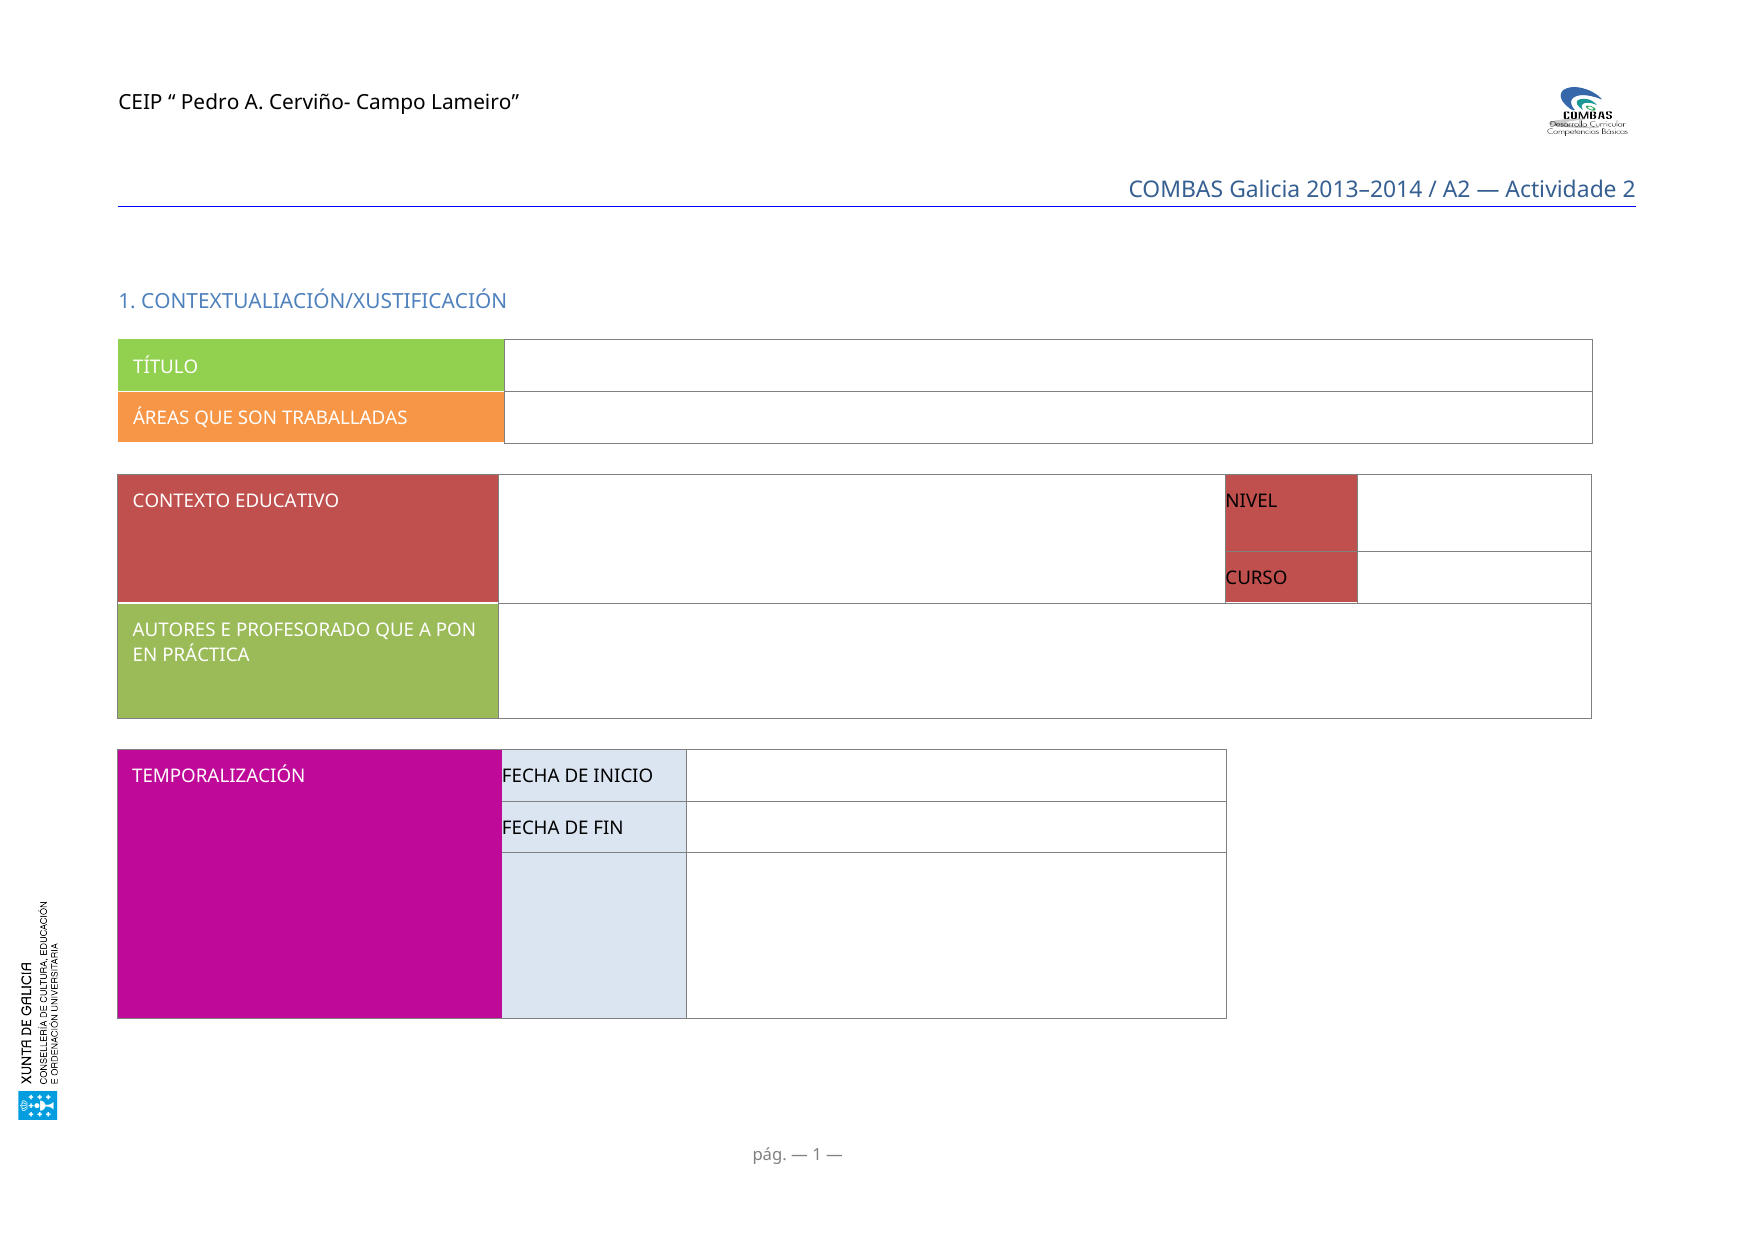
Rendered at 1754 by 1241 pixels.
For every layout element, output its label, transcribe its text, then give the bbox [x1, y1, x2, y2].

table_header [687, 750, 1226, 801]
table_cell [499, 604, 1591, 718]
table_header [505, 340, 1592, 391]
table_cell CURSO [1226, 552, 1357, 602]
table_cell [687, 802, 1226, 852]
picture [1547, 87, 1628, 136]
picture [18, 902, 58, 1090]
table_cell [502, 853, 686, 1018]
table_cell [118, 852, 502, 1018]
table_cell [1358, 552, 1591, 602]
table_cell [687, 853, 1226, 1018]
table_header FECHA DE INICIO [502, 750, 686, 801]
table_header TEMPORALIZACIÓN [118, 750, 502, 852]
picture [35, 1102, 53, 1110]
table_header [1358, 475, 1591, 551]
table_cell ÁREAS QUE SON TRABALLADAS [118, 392, 504, 442]
subtitle 1. CONTEXTUALIACIÓN/XUSTIFICACIÓN [118, 286, 1636, 314]
table_header NIVEL [1226, 475, 1357, 551]
table_cell AUTORES E PROFESORADO QUE A PON EN PRÁCTICA [118, 604, 498, 718]
table_cell [505, 392, 1592, 442]
table_header TÍTULO [118, 339, 504, 391]
table_header [499, 475, 1225, 602]
table_cell FECHA DE FIN [502, 802, 686, 852]
table_header CONTEXTO EDUCATIVO [118, 475, 498, 602]
